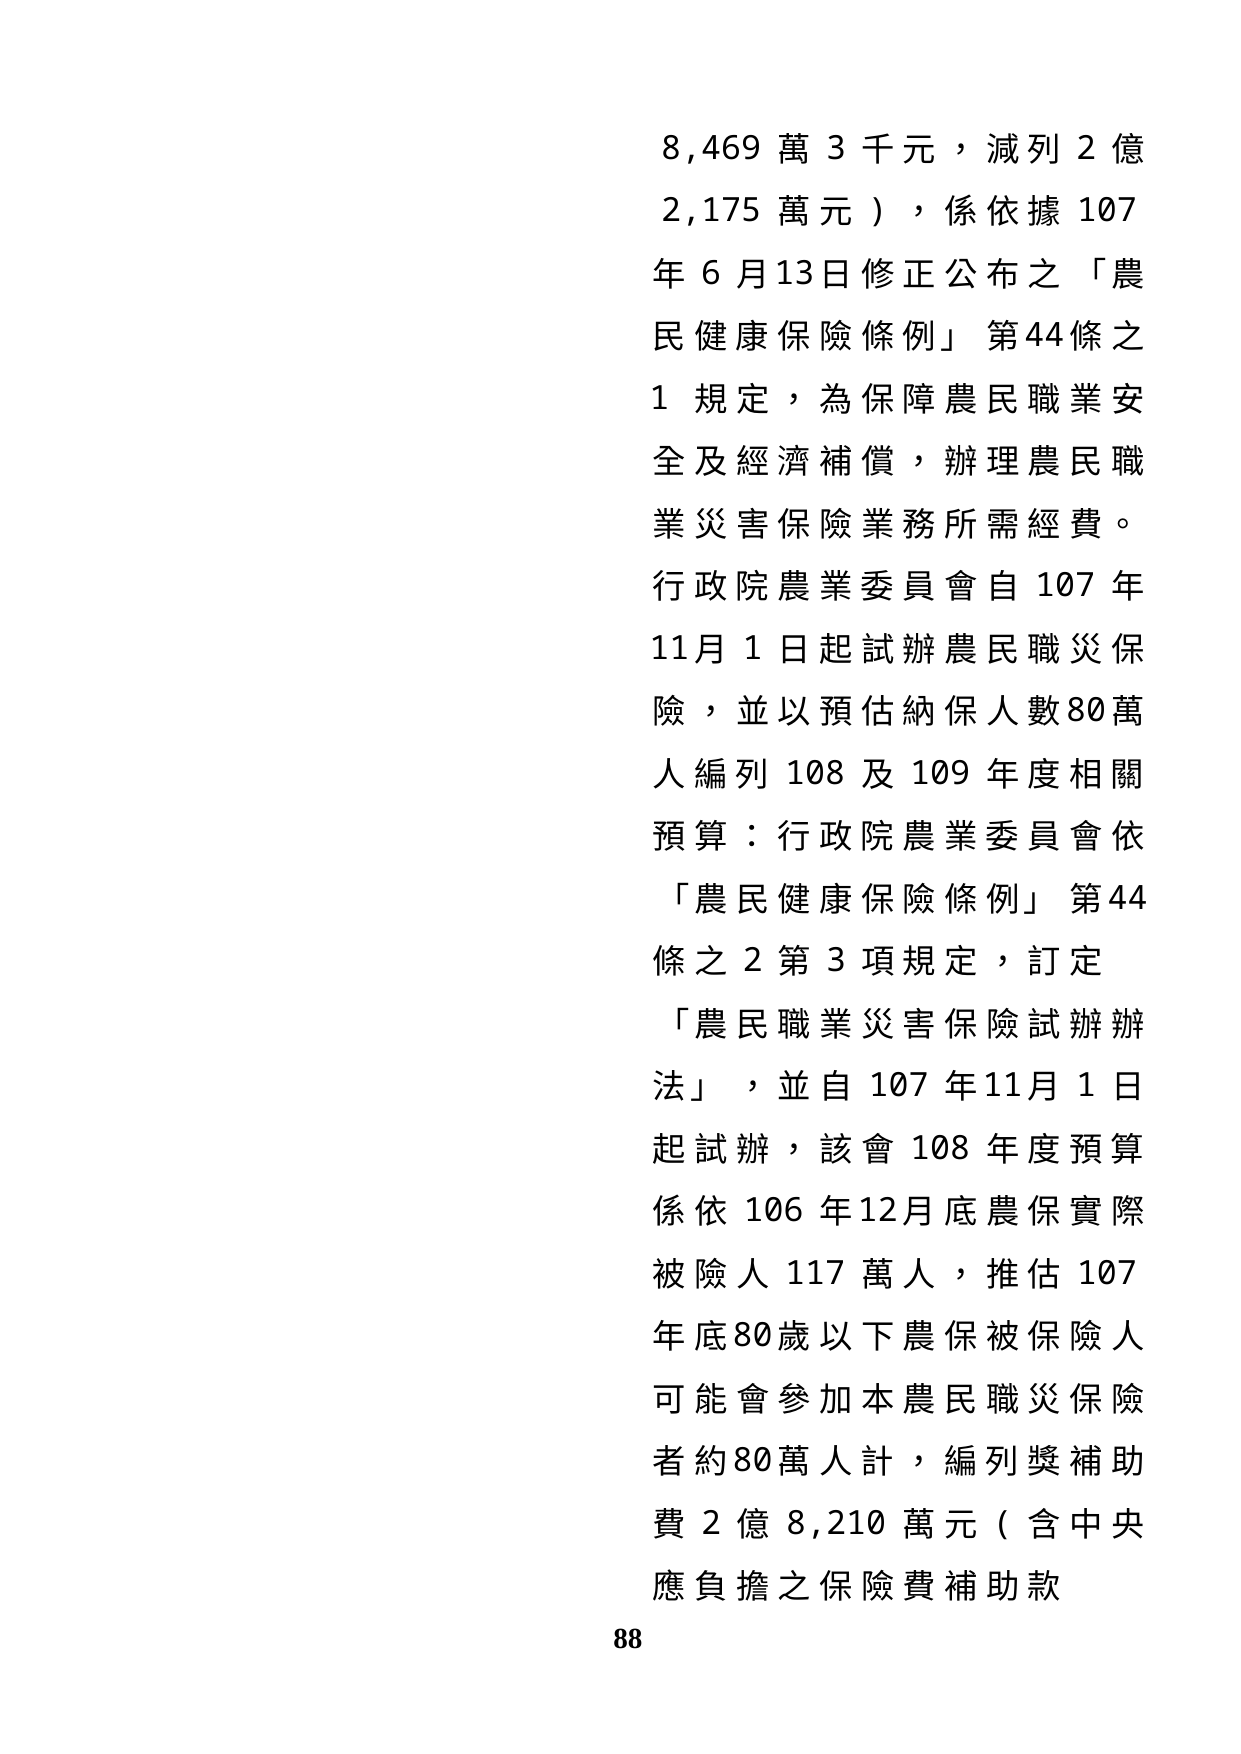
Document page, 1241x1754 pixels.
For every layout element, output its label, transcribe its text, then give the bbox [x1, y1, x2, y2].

list 8,469萬3千元，減列2億2,175萬元)，係依據107年6月13日修正公布之「農民健康保險條例」第44條之1 規定，為保障農民職業安全及經濟補償，辦理農民職業災害保險業務所需經費。行政院農業委員會自107年11月1日起試辦農民職災保險，並以預估納保人數80萬人編列108及109年度相關預算：行政院農業委員會依「農民健康保險條例」第44條之2第3項規定，訂定「農民職業災害保險試辦辦法」，並自107年11月1日起試辦，該會108年度預算係依106年12月底農保實際被險人117萬人，推估107年底80歲以下農保被保險人可能會參加本農民職災保險者約80萬人計，編列獎補助費2億8,210萬元(含中央應負擔之保險費補助款 [430, 105, 1148, 1605]
